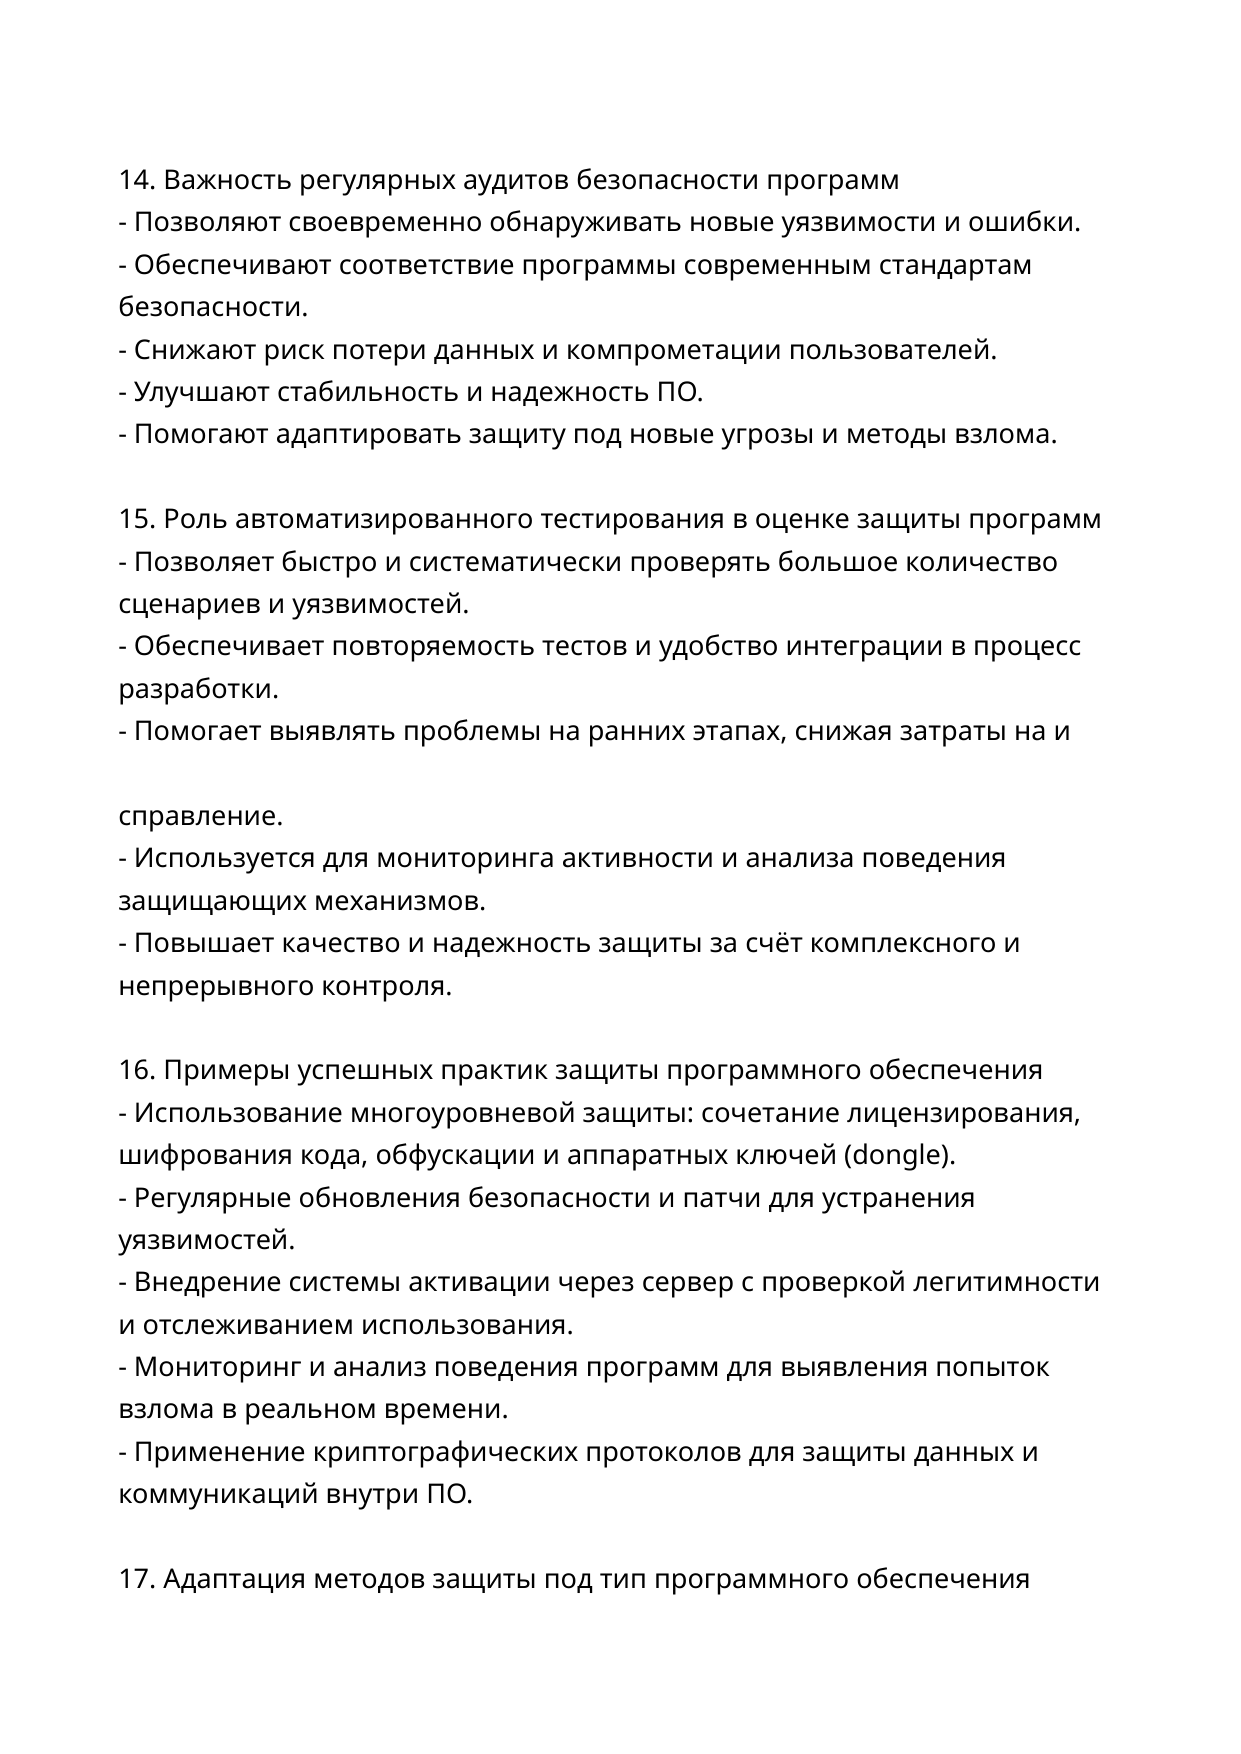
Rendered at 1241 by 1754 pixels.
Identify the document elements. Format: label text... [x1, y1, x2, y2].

text - Используется для мониторинга активности и анализа поведения защищающих механизмов. [118, 839, 1122, 918]
text - Использование многоуровневой защиты: сочетание лицензирования, шифрования кода, обфускации и аппаратных ключей (dongle). [118, 1093, 1122, 1172]
text 16. Примеры успешных практик защиты программного обеспечения [118, 1051, 1122, 1088]
text - Регулярные обновления безопасности и патчи для устранения уязвимостей. [118, 1178, 1122, 1257]
text - Внедрение системы активации через сервер с проверкой легитимности и отслеживанием использования. [118, 1263, 1122, 1342]
text 17. Адаптация методов защиты под тип программного обеспечения [118, 1559, 1122, 1596]
text - Обеспечивает повторяемость тестов и удобство интеграции в процесс разработки. [118, 627, 1122, 706]
text - Повышает качество и надежность защиты за счёт комплексного и непрерывного контроля. [118, 924, 1122, 1003]
text - Улучшают стабильность и надежность ПО. [118, 372, 1122, 409]
text - Снижают риск потери данных и компрометации пользователей. [118, 330, 1122, 367]
text - Обеспечивают соответствие программы современным стандартам безопасности. [118, 245, 1122, 324]
text - Позволяют своевременно обнаруживать новые уязвимости и ошибки. [118, 203, 1122, 240]
text - Мониторинг и анализ поведения программ для выявления попыток взлома в реальном времени. [118, 1348, 1122, 1427]
text 15. Роль автоматизированного тестирования в оценке защиты программ [118, 500, 1122, 537]
text - Позволяет быстро и систематически проверять большое количество сценариев и уязвимостей. [118, 542, 1122, 621]
text - Помогают адаптировать защиту под новые угрозы и методы взлома. [118, 415, 1122, 452]
text - Помогает выявлять проблемы на ранних этапах, снижая затраты на и [118, 712, 1122, 748]
text справление. [118, 796, 1122, 833]
text 14. Важность регулярных аудитов безопасности программ [118, 161, 1122, 197]
text - Применение криптографических протоколов для защиты данных и коммуникаций внутри ПО. [118, 1432, 1122, 1512]
